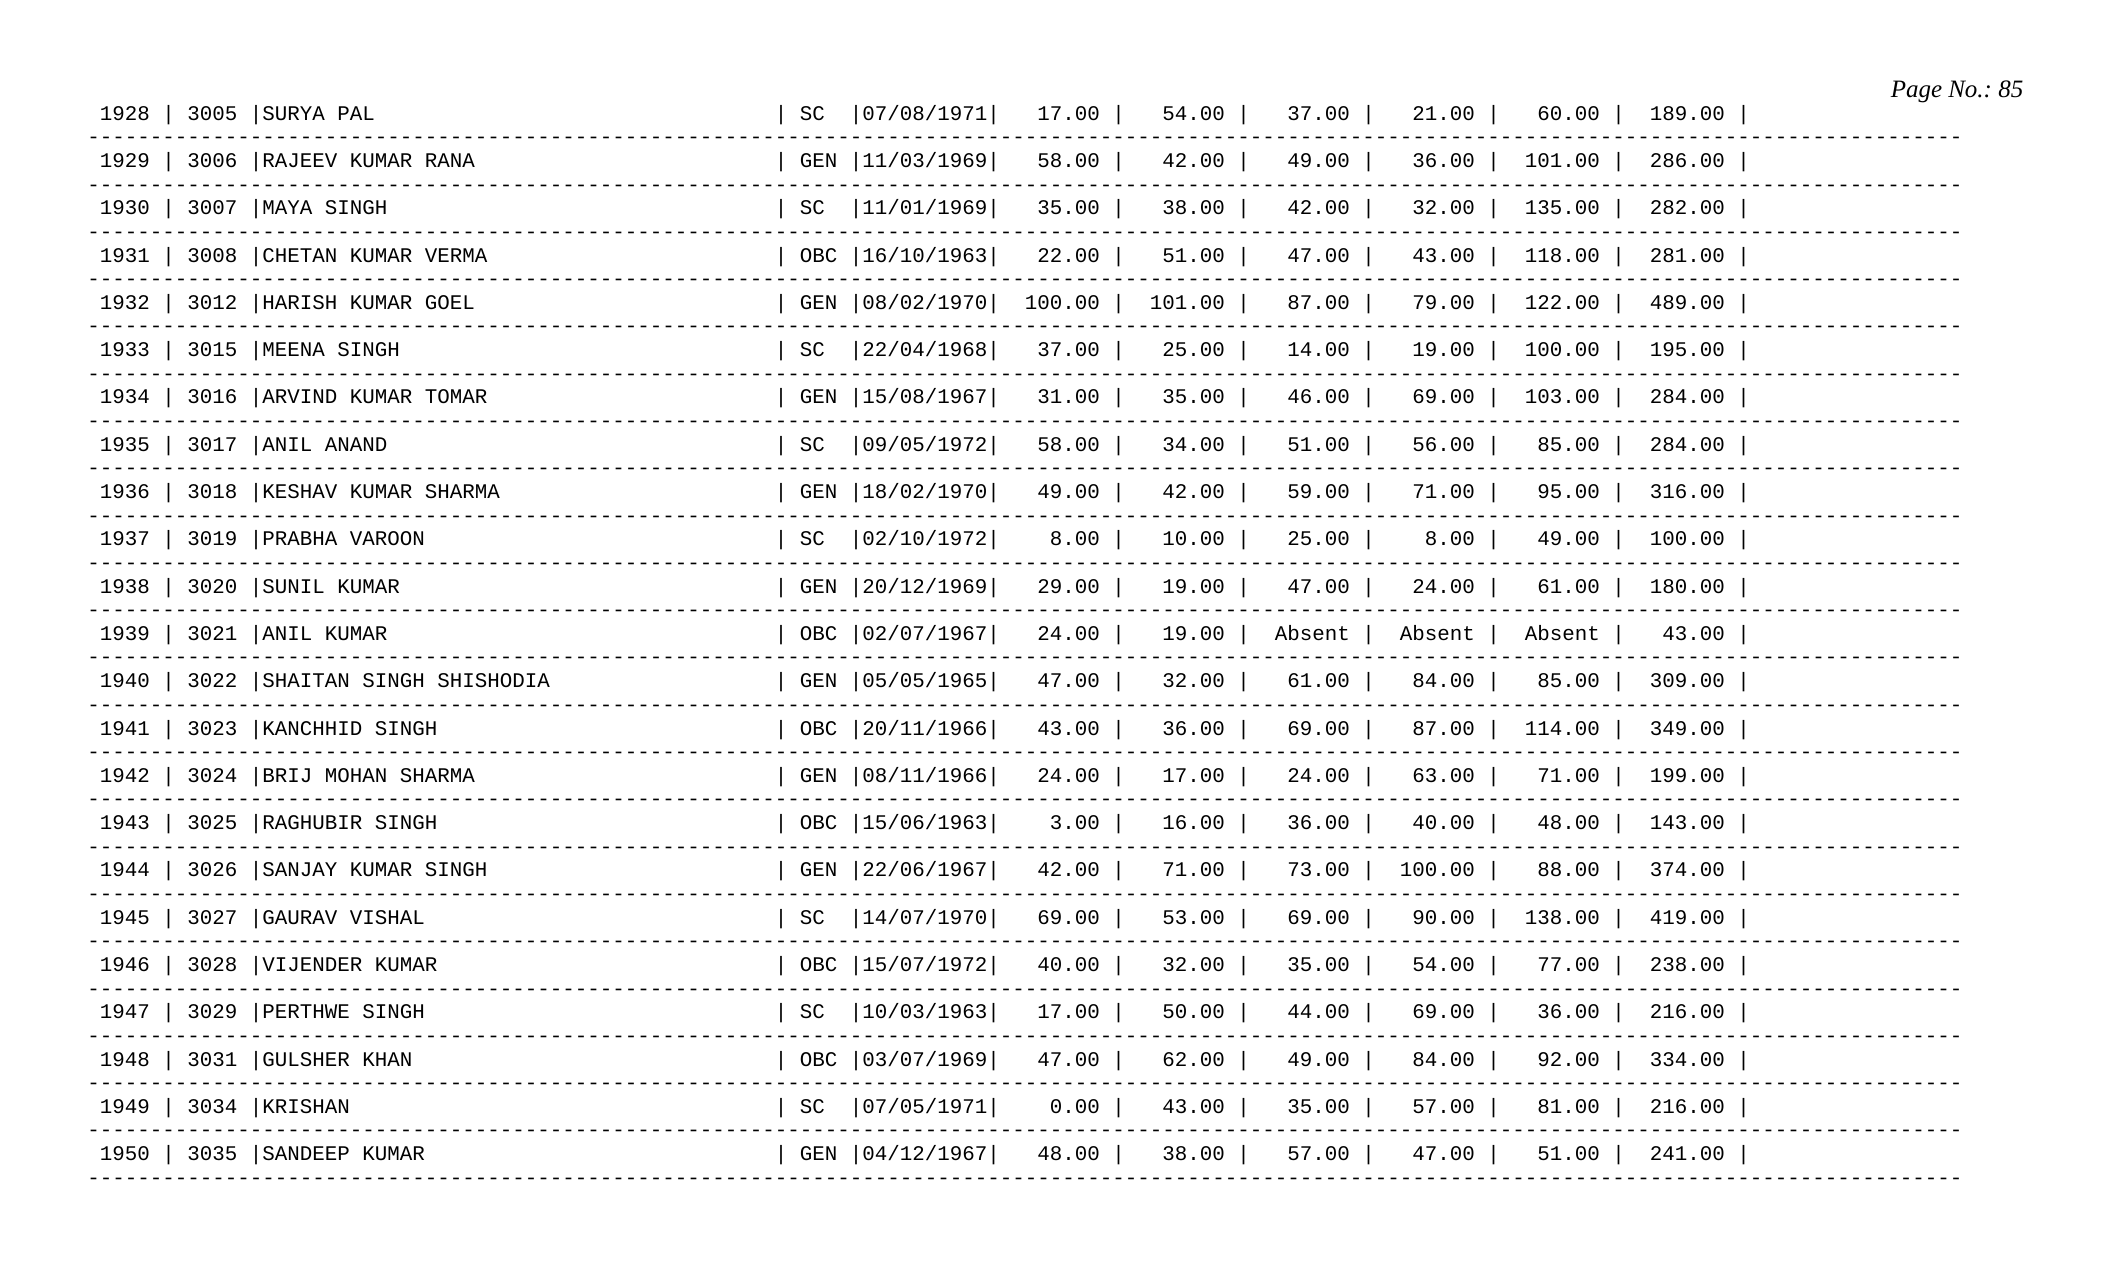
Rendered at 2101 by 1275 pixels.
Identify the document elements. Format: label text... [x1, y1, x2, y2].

text ------------------------------------------------------------------------------------------------------------------------------------------------------ [87, 221, 2025, 244]
text 1930 | 3007 |MAYA SINGH | SC |11/01/1969| 35.00 | 38.00 | 42.00 | 32.00 | 135.00 | 282.00 | [87, 197, 2025, 221]
text ------------------------------------------------------------------------------------------------------------------------------------------------------ [87, 457, 2025, 481]
text 1929 | 3006 |RAJEEV KUMAR RANA | GEN |11/03/1969| 58.00 | 42.00 | 49.00 | 36.00 | 101.00 | 286.00 | [87, 150, 2025, 174]
text 1948 | 3031 |GULSHER KHAN | OBC |03/07/1969| 47.00 | 62.00 | 49.00 | 84.00 | 92.00 | 334.00 | [87, 1048, 2025, 1072]
text 1932 | 3012 |HARISH KUMAR GOEL | GEN |08/02/1970| 100.00 | 101.00 | 87.00 | 79.00 | 122.00 | 489.00 | [87, 292, 2025, 316]
text 1934 | 3016 |ARVIND KUMAR TOMAR | GEN |15/08/1967| 31.00 | 35.00 | 46.00 | 69.00 | 103.00 | 284.00 | [87, 386, 2025, 410]
text ------------------------------------------------------------------------------------------------------------------------------------------------------ [87, 268, 2025, 292]
text ------------------------------------------------------------------------------------------------------------------------------------------------------ [87, 1167, 2025, 1190]
text ------------------------------------------------------------------------------------------------------------------------------------------------------ [87, 174, 2025, 197]
text 1940 | 3022 |SHAITAN SINGH SHISHODIA | GEN |05/05/1965| 47.00 | 32.00 | 61.00 | 84.00 | 85.00 | 309.00 | [87, 670, 2025, 694]
text 1941 | 3023 |KANCHHID SINGH | OBC |20/11/1966| 43.00 | 36.00 | 69.00 | 87.00 | 114.00 | 349.00 | [87, 717, 2025, 741]
text ------------------------------------------------------------------------------------------------------------------------------------------------------ [87, 788, 2025, 812]
text ------------------------------------------------------------------------------------------------------------------------------------------------------ [87, 836, 2025, 859]
text 1928 | 3005 |SURYA PAL | SC |07/08/1971| 17.00 | 54.00 | 37.00 | 21.00 | 60.00 | 189.00 | [87, 103, 2025, 126]
text 1950 | 3035 |SANDEEP KUMAR | GEN |04/12/1967| 48.00 | 38.00 | 57.00 | 47.00 | 51.00 | 241.00 | [87, 1143, 2025, 1167]
text ------------------------------------------------------------------------------------------------------------------------------------------------------ [87, 126, 2025, 150]
text 1935 | 3017 |ANIL ANAND | SC |09/05/1972| 58.00 | 34.00 | 51.00 | 56.00 | 85.00 | 284.00 | [87, 434, 2025, 457]
text 1931 | 3008 |CHETAN KUMAR VERMA | OBC |16/10/1963| 22.00 | 51.00 | 47.00 | 43.00 | 118.00 | 281.00 | [87, 244, 2025, 268]
text 1945 | 3027 |GAURAV VISHAL | SC |14/07/1970| 69.00 | 53.00 | 69.00 | 90.00 | 138.00 | 419.00 | [87, 907, 2025, 930]
text ------------------------------------------------------------------------------------------------------------------------------------------------------ [87, 1119, 2025, 1143]
text ------------------------------------------------------------------------------------------------------------------------------------------------------ [87, 978, 2025, 1001]
text ------------------------------------------------------------------------------------------------------------------------------------------------------ [87, 316, 2025, 339]
text ------------------------------------------------------------------------------------------------------------------------------------------------------ [87, 410, 2025, 434]
text ------------------------------------------------------------------------------------------------------------------------------------------------------ [87, 599, 2025, 623]
text 1937 | 3019 |PRABHA VAROON | SC |02/10/1972| 8.00 | 10.00 | 25.00 | 8.00 | 49.00 | 100.00 | [87, 528, 2025, 552]
text ------------------------------------------------------------------------------------------------------------------------------------------------------ [87, 930, 2025, 954]
text 1942 | 3024 |BRIJ MOHAN SHARMA | GEN |08/11/1966| 24.00 | 17.00 | 24.00 | 63.00 | 71.00 | 199.00 | [87, 765, 2025, 788]
text ------------------------------------------------------------------------------------------------------------------------------------------------------ [87, 505, 2025, 528]
text 1933 | 3015 |MEENA SINGH | SC |22/04/1968| 37.00 | 25.00 | 14.00 | 19.00 | 100.00 | 195.00 | [87, 339, 2025, 363]
text 1946 | 3028 |VIJENDER KUMAR | OBC |15/07/1972| 40.00 | 32.00 | 35.00 | 54.00 | 77.00 | 238.00 | [87, 954, 2025, 978]
text 1936 | 3018 |KESHAV KUMAR SHARMA | GEN |18/02/1970| 49.00 | 42.00 | 59.00 | 71.00 | 95.00 | 316.00 | [87, 481, 2025, 505]
text ------------------------------------------------------------------------------------------------------------------------------------------------------ [87, 647, 2025, 670]
text ------------------------------------------------------------------------------------------------------------------------------------------------------ [87, 552, 2025, 576]
text 1949 | 3034 |KRISHAN | SC |07/05/1971| 0.00 | 43.00 | 35.00 | 57.00 | 81.00 | 216.00 | [87, 1096, 2025, 1119]
text ------------------------------------------------------------------------------------------------------------------------------------------------------ [87, 363, 2025, 386]
text ------------------------------------------------------------------------------------------------------------------------------------------------------ [87, 1025, 2025, 1048]
text 1944 | 3026 |SANJAY KUMAR SINGH | GEN |22/06/1967| 42.00 | 71.00 | 73.00 | 100.00 | 88.00 | 374.00 | [87, 859, 2025, 883]
text ------------------------------------------------------------------------------------------------------------------------------------------------------ [87, 883, 2025, 907]
text 1938 | 3020 |SUNIL KUMAR | GEN |20/12/1969| 29.00 | 19.00 | 47.00 | 24.00 | 61.00 | 180.00 | [87, 576, 2025, 599]
text 1947 | 3029 |PERTHWE SINGH | SC |10/03/1963| 17.00 | 50.00 | 44.00 | 69.00 | 36.00 | 216.00 | [87, 1001, 2025, 1025]
text ------------------------------------------------------------------------------------------------------------------------------------------------------ [87, 694, 2025, 717]
text 1943 | 3025 |RAGHUBIR SINGH | OBC |15/06/1963| 3.00 | 16.00 | 36.00 | 40.00 | 48.00 | 143.00 | [87, 812, 2025, 836]
text ------------------------------------------------------------------------------------------------------------------------------------------------------ [87, 741, 2025, 765]
text 1939 | 3021 |ANIL KUMAR | OBC |02/07/1967| 24.00 | 19.00 | Absent | Absent | Absent | 43.00 | [87, 623, 2025, 647]
text ------------------------------------------------------------------------------------------------------------------------------------------------------ [87, 1072, 2025, 1096]
